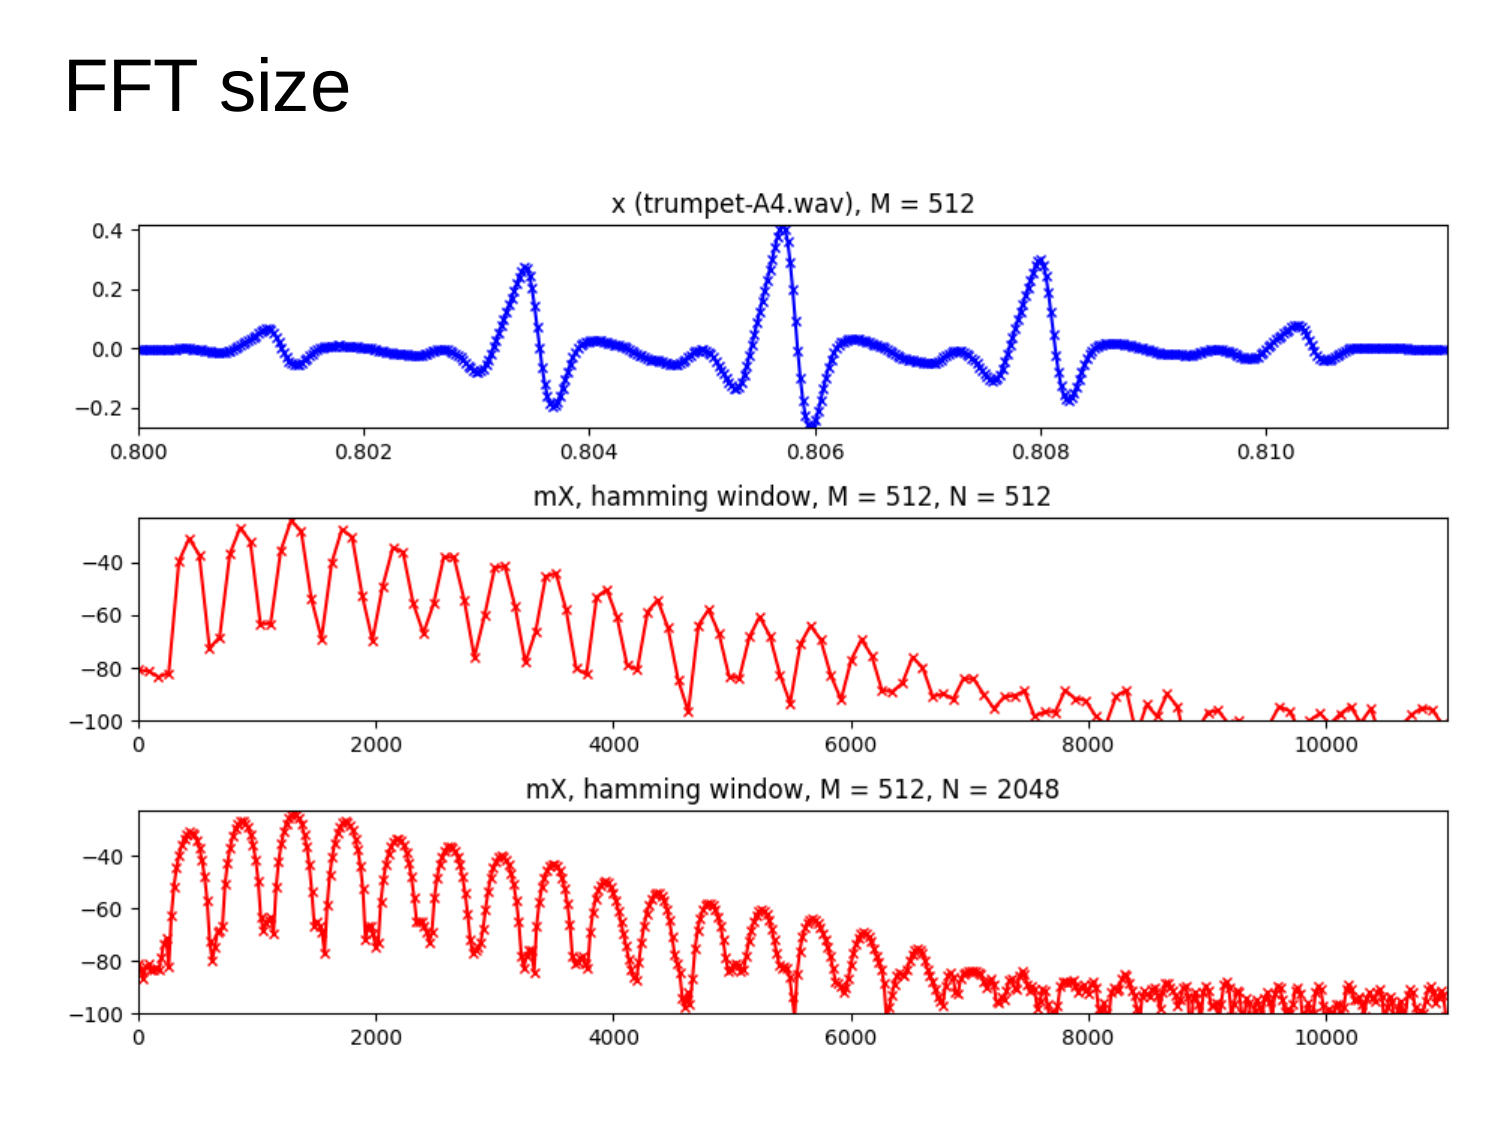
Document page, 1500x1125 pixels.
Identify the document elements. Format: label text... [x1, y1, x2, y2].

title FFT size [63, 0, 1414, 171]
picture [44, 171, 1470, 1072]
